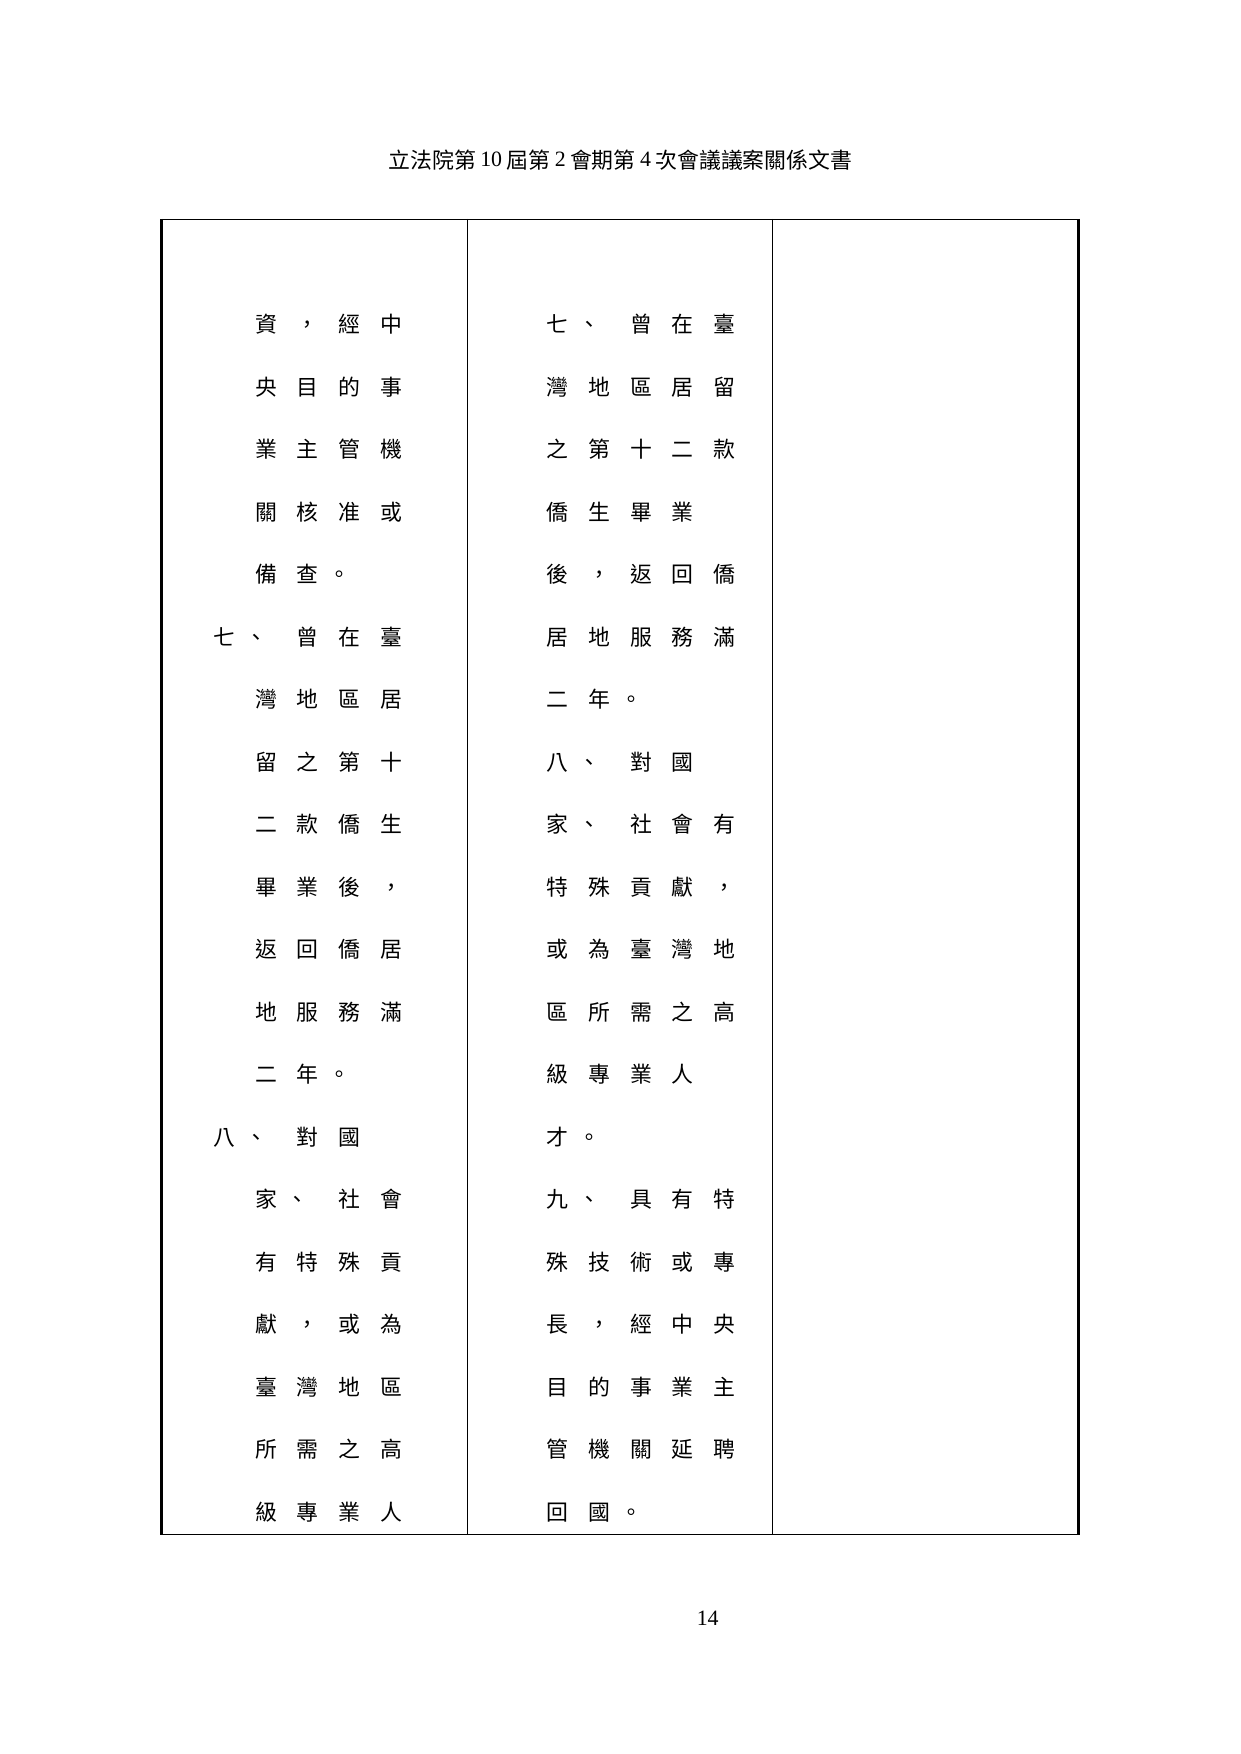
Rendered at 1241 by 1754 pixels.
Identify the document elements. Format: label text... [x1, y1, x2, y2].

table_cell [773, 220, 1077, 1534]
table_cell 七、曾在臺灣地區居留之第十二款僑生畢業後，返回僑居地服務滿二年。 八、對國家、社會有特殊貢獻，或為臺灣地區所需之高級專業人才。 九、具有特殊技術或專長，經中央目的事業主管機關延聘回國。 [468, 220, 772, 1534]
table_cell 資，經中央目的事業主管機關核准或備查。 七、曾在臺灣地區居留之第十二款僑生畢業後，返回僑居地服務滿二年。 八、對國家、社會有特殊貢獻，或為臺灣地區所需之高級專業人 [163, 220, 467, 1534]
